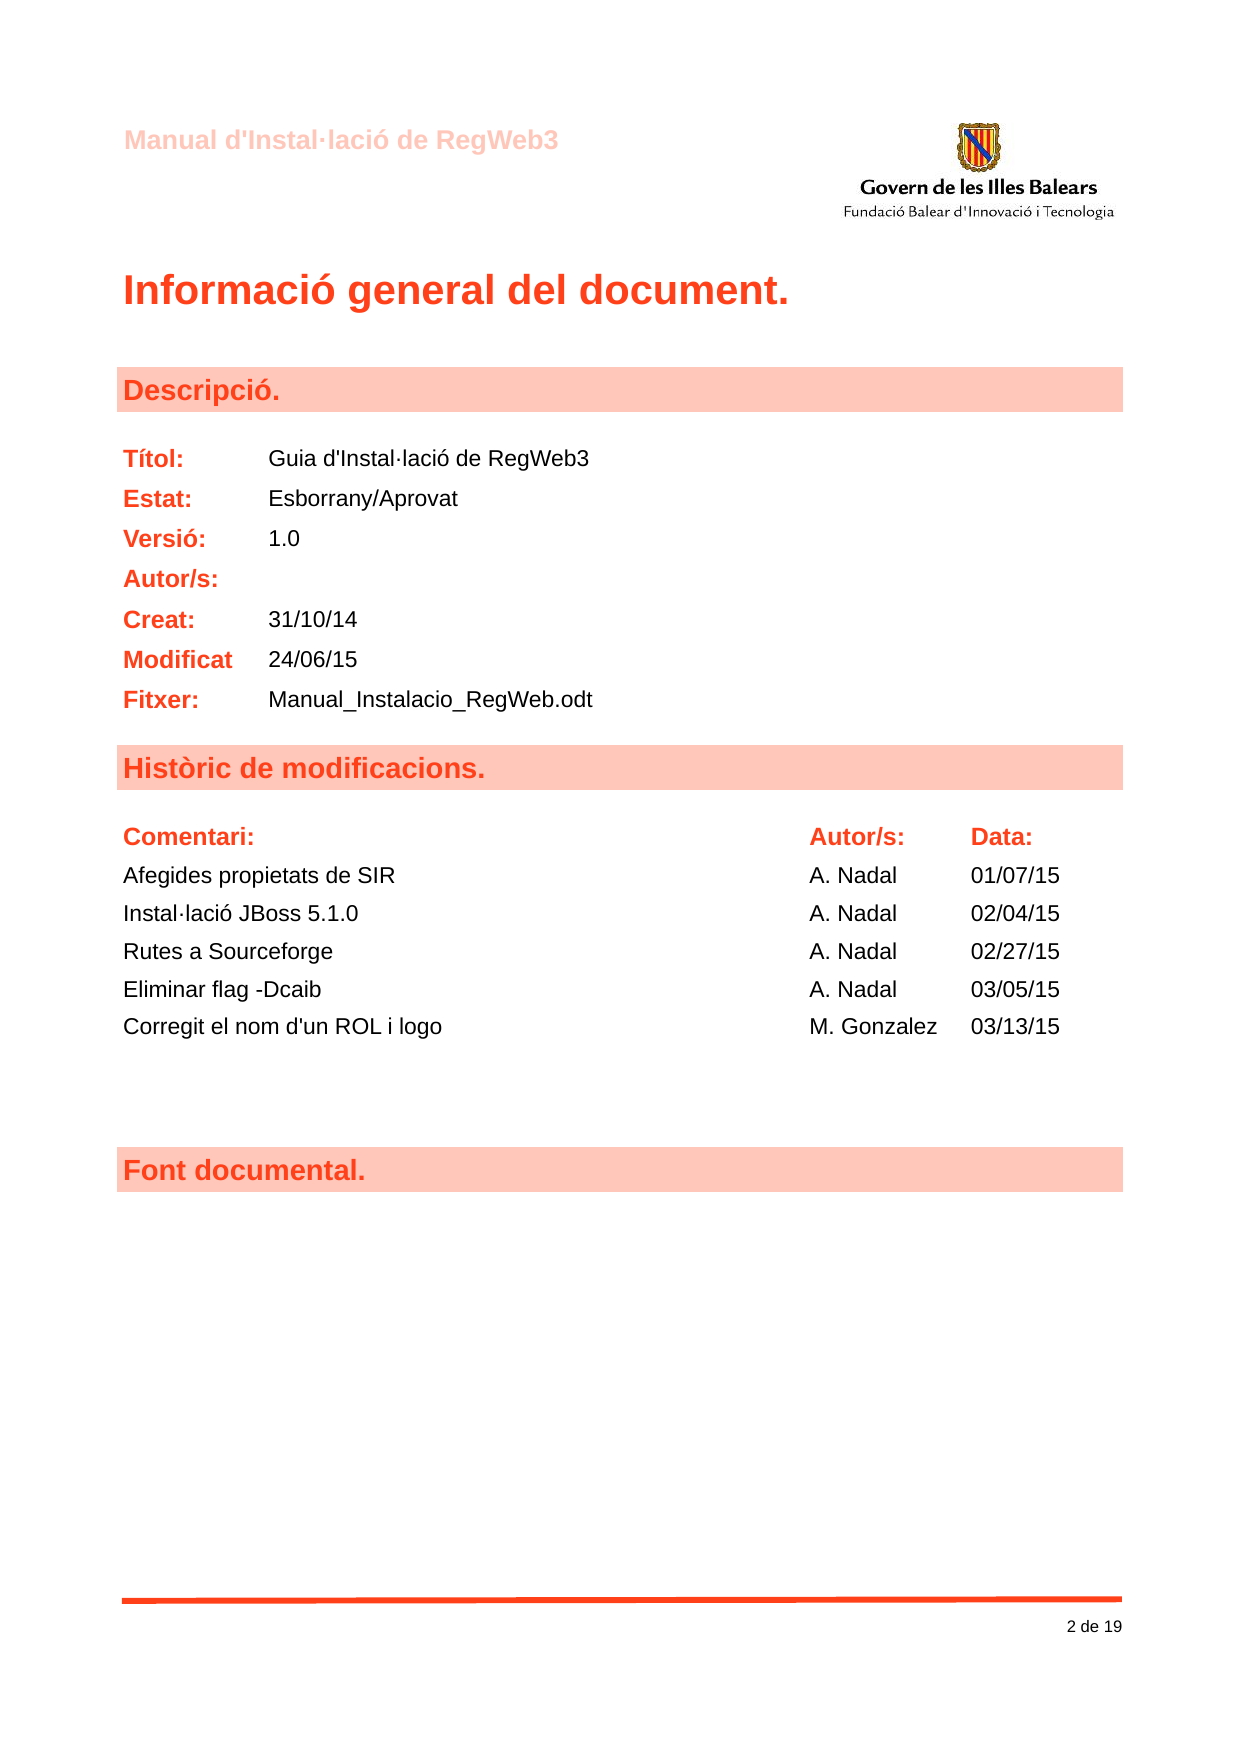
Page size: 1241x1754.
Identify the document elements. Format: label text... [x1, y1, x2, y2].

table_cell [117, 1293, 1123, 1331]
table_cell [117, 790, 1123, 816]
table_cell [117, 1083, 803, 1121]
table_cell Instal·lació JBoss 5.1.0 [117, 894, 803, 932]
table_cell Afegides propietats de SIR [117, 856, 803, 894]
table_cell Autor/s: [117, 559, 262, 599]
table_cell Versió: [117, 519, 262, 559]
table_cell Estat: [117, 478, 262, 518]
table_cell [117, 1121, 1123, 1147]
table_cell Modificat [117, 639, 262, 679]
table_cell [803, 1045, 965, 1083]
table_cell [965, 1045, 1123, 1083]
table_cell 31/10/14 [262, 599, 1123, 639]
table_cell Rutes a Sourceforge [117, 932, 803, 970]
table_cell [117, 1192, 1123, 1218]
table_cell 04/02/15 [965, 894, 1123, 932]
table_header Informació general del document. [117, 260, 1123, 367]
table_cell 24/06/15 [262, 639, 1123, 679]
table_cell Eliminar flag -Dcaib [117, 970, 803, 1008]
table_cell Font documental. [117, 1147, 1123, 1192]
table_cell Títol: [117, 438, 262, 478]
table_cell Guia d'Instal·lació de RegWeb3 [262, 438, 1123, 478]
table_cell [117, 412, 1123, 438]
table_cell 05/03/15 [965, 970, 1123, 1008]
table_cell [965, 1083, 1123, 1121]
table_cell [117, 720, 1123, 745]
table_cell [117, 1331, 1123, 1369]
table_cell 07/01/15 [965, 856, 1123, 894]
table_cell Històric de modificacions. [117, 745, 1123, 790]
table_cell Comentari: [117, 816, 803, 856]
table_cell 1.0 [262, 519, 1123, 559]
table_cell [803, 1083, 965, 1121]
table_cell Corregit el nom d'un ROL i logo [117, 1008, 803, 1045]
table_cell Descripció. [117, 367, 1123, 412]
table_cell A. Nadal [803, 932, 965, 970]
table_cell [117, 1045, 803, 1083]
table_cell [117, 1218, 1123, 1256]
table_cell M. Gonzalez [803, 1008, 965, 1045]
table_cell Manual_Instalacio_RegWeb.odt [262, 679, 1123, 719]
table_cell Fitxer: [117, 679, 262, 719]
table_cell A. Nadal [803, 856, 965, 894]
table_cell 27/02/15 [965, 932, 1123, 970]
table_cell Data: [965, 816, 1123, 856]
table_cell A. Nadal [803, 894, 965, 932]
table_cell Esborrany/Aprovat [262, 478, 1123, 518]
table_cell Autor/s: [803, 816, 965, 856]
table_cell [117, 1256, 1123, 1293]
table_cell 13/03/15 [965, 1008, 1123, 1045]
table_cell A. Nadal [803, 970, 965, 1008]
picture [840, 123, 1117, 220]
table_cell [262, 559, 1123, 599]
table_cell Creat: [117, 599, 262, 639]
